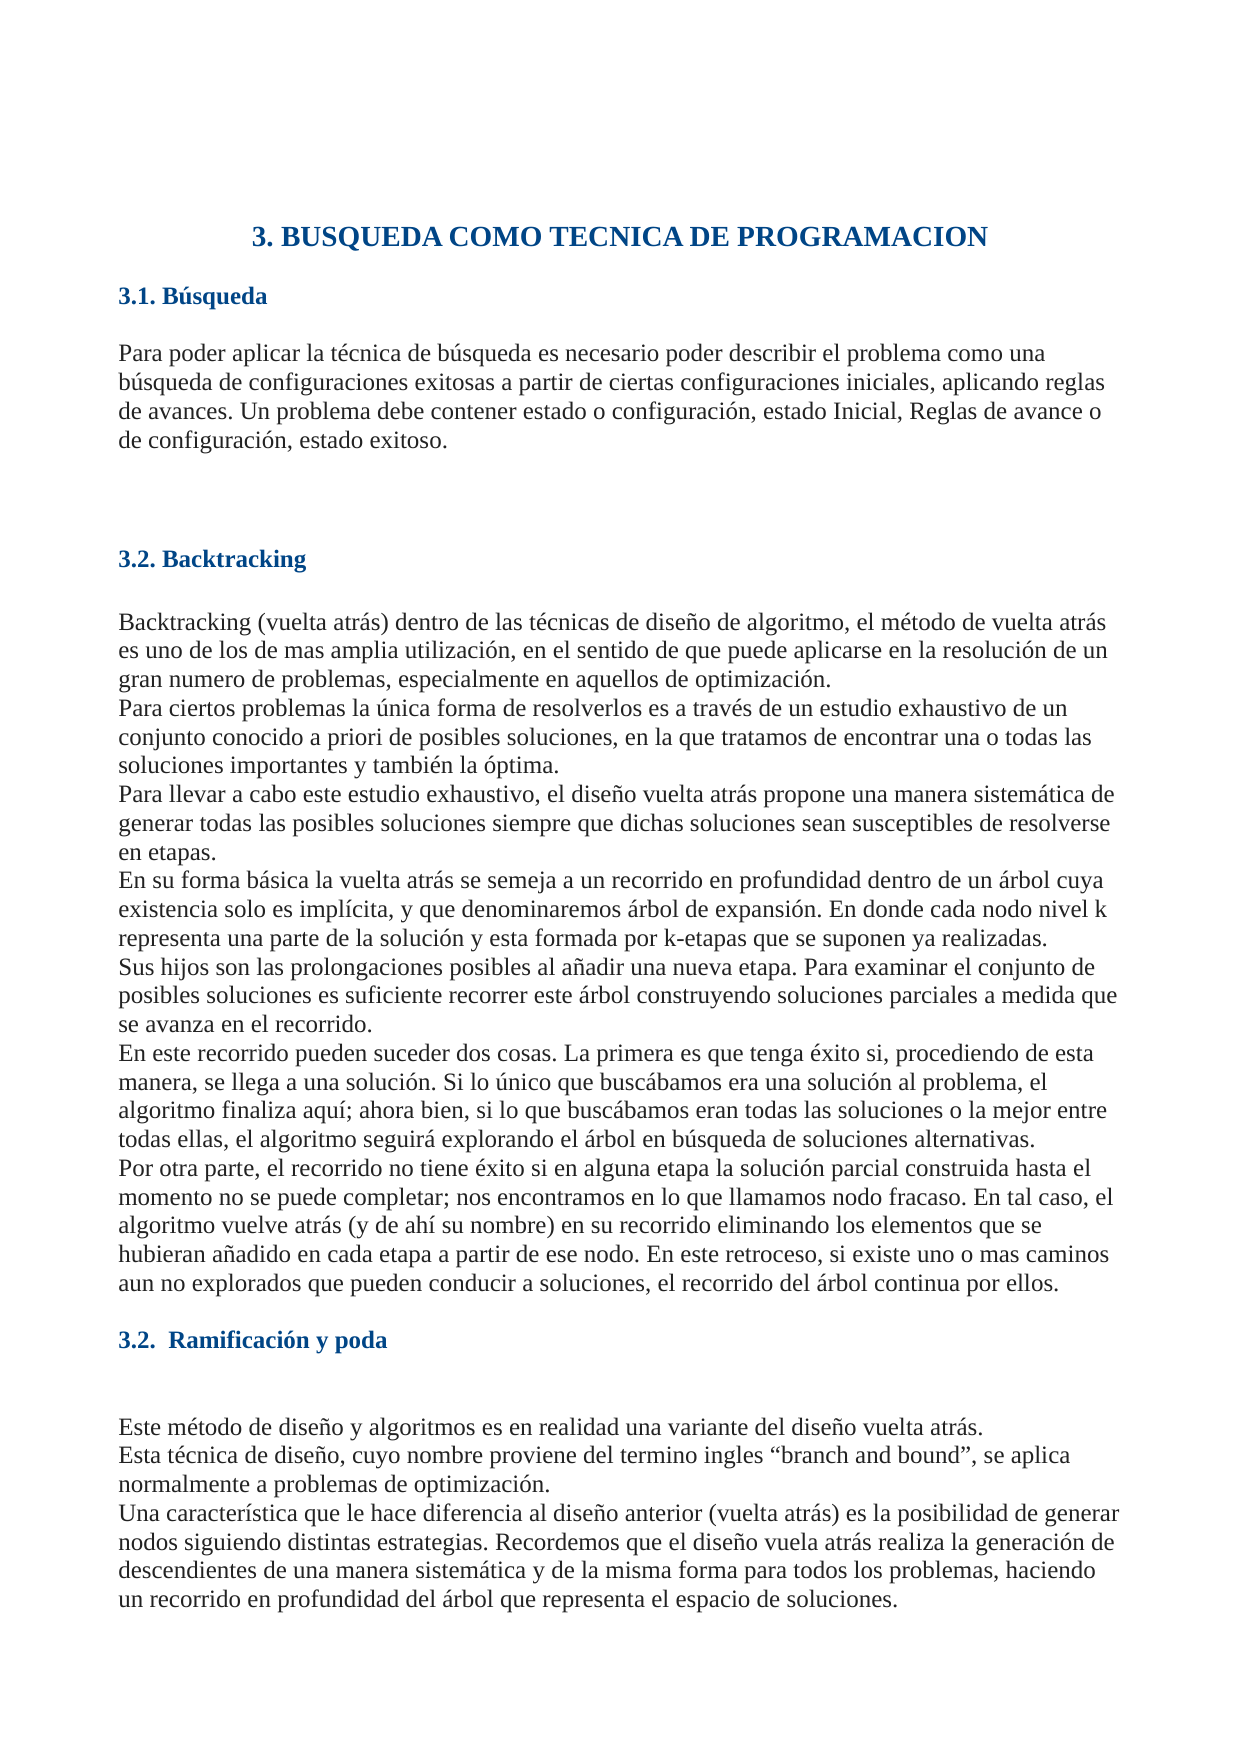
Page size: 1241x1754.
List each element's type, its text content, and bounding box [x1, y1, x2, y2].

text Para ciertos problemas la única forma de resolverlos es a través de un estudio exhaustivo de un conjunto conocido a priori de posibles soluciones, en la que tratamos de encontrar una o todas las soluciones importantes y también la óptima. [118, 693, 1122, 779]
text En su forma básica la vuelta atrás se semeja a un recorrido en profundidad dentro de un árbol cuya existencia solo es implícita, y que denominaremos árbol de expansión. En donde cada nodo nivel k representa una parte de la solución y esta formada por k-etapas que se suponen ya realizadas. [118, 866, 1122, 952]
text Para poder aplicar la técnica de búsqueda es necesario poder describir el problema como una búsqueda de configuraciones exitosas a partir de ciertas configuraciones iniciales, aplicando reglas de avances. Un problema debe contener estado o configuración, estado Inicial, Reglas de avance o de configuración, estado exitoso. [118, 338, 1122, 453]
text 3.2. Ramificación y poda [118, 1326, 1122, 1354]
text 3.2. Backtracking [118, 544, 1122, 573]
text 3. BUSQUEDA COMO TECNICA DE PROGRAMACION [118, 219, 1122, 252]
text En este recorrido pueden suceder dos cosas. La primera es que tenga éxito si, procediendo de esta manera, se llega a una solución. Si lo único que buscábamos era una solución al problema, el algoritmo finaliza aquí; ahora bien, si lo que buscábamos eran todas las soluciones o la mejor entre todas ellas, el algoritmo seguirá explorando el árbol en búsqueda de soluciones alternativas. [118, 1038, 1122, 1153]
text Backtracking (vuelta atrás) dentro de las técnicas de diseño de algoritmo, el método de vuelta atrás es uno de los de mas amplia utilización, en el sentido de que puede aplicarse en la resolución de un gran numero de problemas, especialmente en aquellos de optimización. [118, 607, 1122, 693]
text Para llevar a cabo este estudio exhaustivo, el diseño vuelta atrás propone una manera sistemática de generar todas las posibles soluciones siempre que dichas soluciones sean susceptibles de resolverse en etapas. [118, 779, 1122, 866]
text Esta técnica de diseño, cuyo nombre proviene del termino ingles “branch and bound”, se aplica normalmente a problemas de optimización. [118, 1441, 1122, 1498]
text Una característica que le hace diferencia al diseño anterior (vuelta atrás) es la posibilidad de generar nodos siguiendo distintas estrategias. Recordemos que el diseño vuela atrás realiza la generación de descendientes de una manera sistemática y de la misma forma para todos los problemas, haciendo un recorrido en profundidad del árbol que representa el espacio de soluciones. [118, 1498, 1122, 1613]
text Por otra parte, el recorrido no tiene éxito si en alguna etapa la solución parcial construida hasta el momento no se puede completar; nos encontramos en lo que llamamos nodo fracaso. En tal caso, el algoritmo vuelve atrás (y de ahí su nombre) en su recorrido eliminando los elementos que se hubieran añadido en cada etapa a partir de ese nodo. En este retroceso, si existe uno o mas caminos aun no explorados que pueden conducir a soluciones, el recorrido del árbol continua por ellos. [118, 1153, 1122, 1297]
text Este método de diseño y algoritmos es en realidad una variante del diseño vuelta atrás. [118, 1412, 1122, 1441]
text 3.1. Búsqueda [118, 281, 1122, 310]
text Sus hijos son las prolongaciones posibles al añadir una nueva etapa. Para examinar el conjunto de posibles soluciones es suficiente recorrer este árbol construyendo soluciones parciales a medida que se avanza en el recorrido. [118, 952, 1122, 1038]
